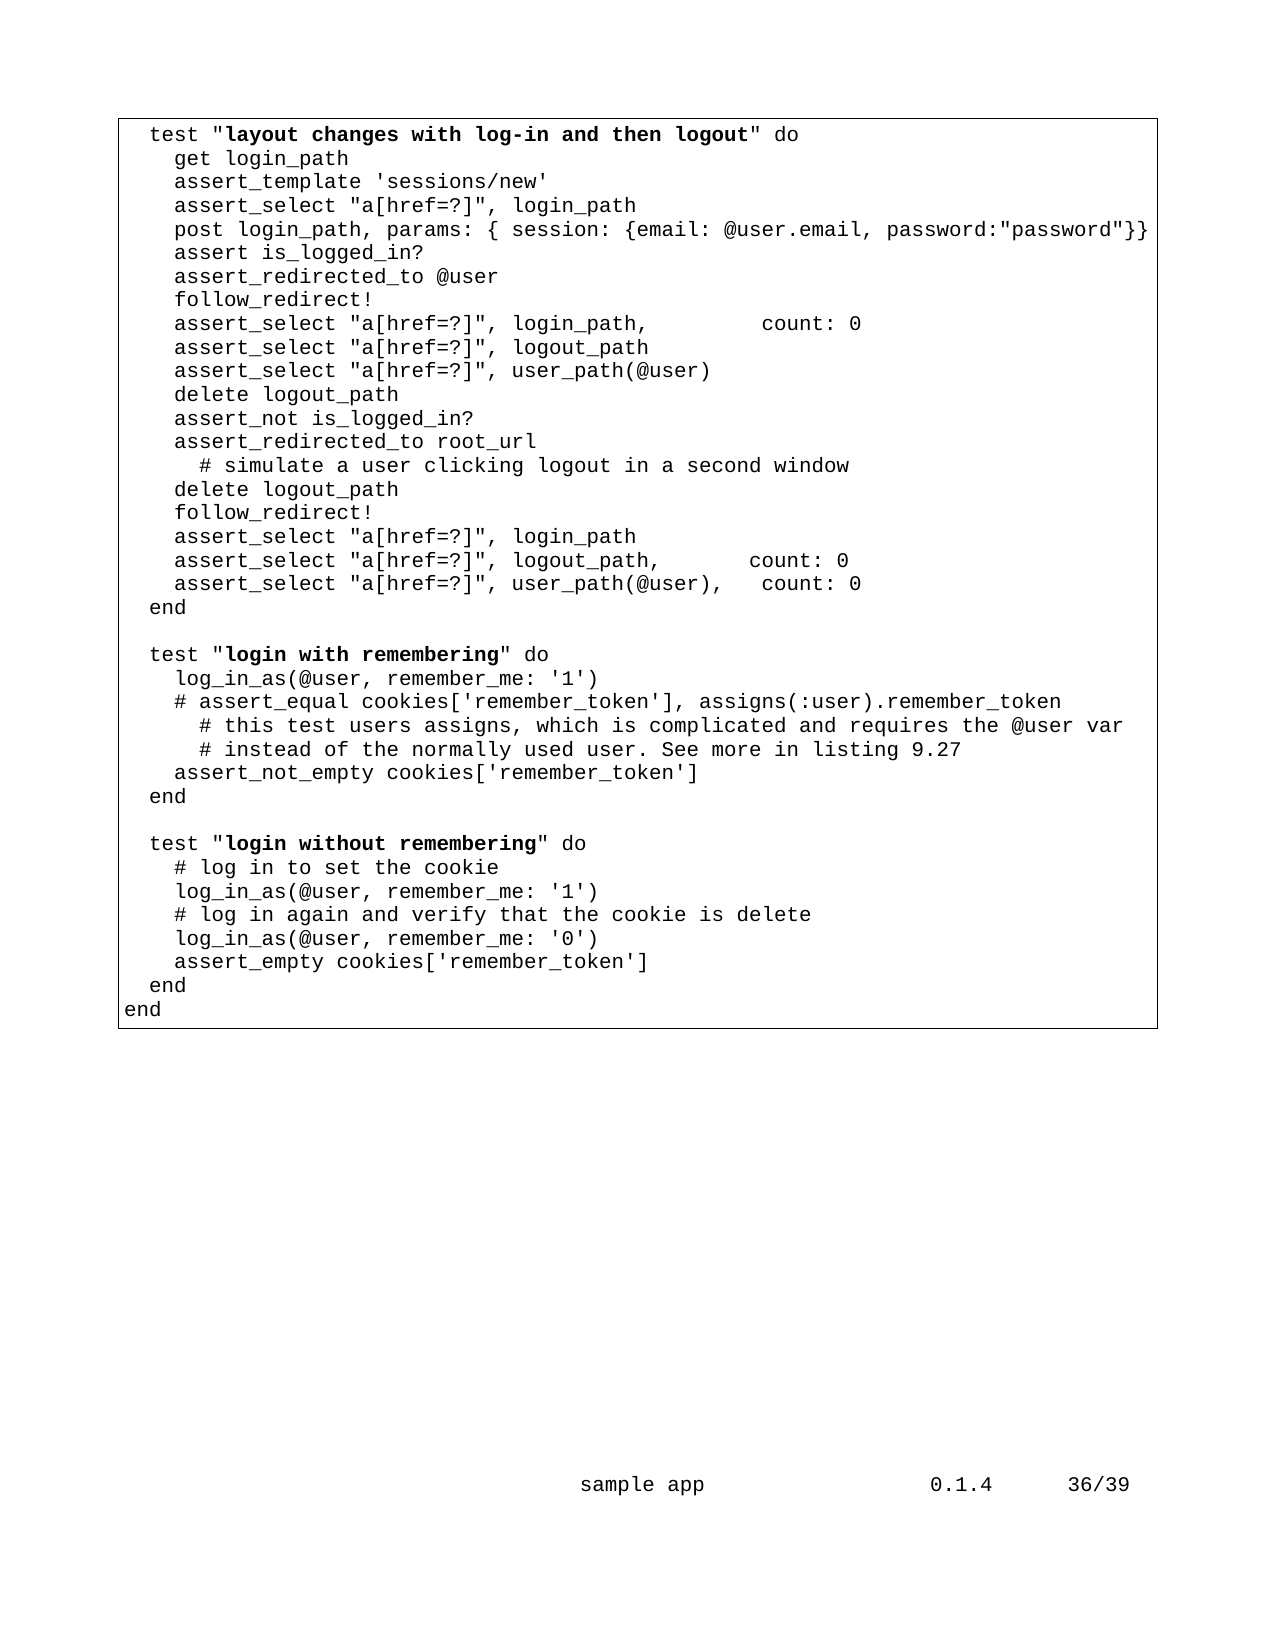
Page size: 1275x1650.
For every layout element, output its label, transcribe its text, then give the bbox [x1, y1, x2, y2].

table_header test "layout changes with log-in and then logout" do get login_path assert_template 'sessions/new' assert_select "a[href=?]", login_path post login_path, params: { session: {email: @user.email, password:"password"}} assert is_logged_in? assert_redirected_to @user follow_redirect! assert_select "a[href=?]", login_path, count: 0 assert_select "a[href=?]", logout_path assert_select "a[href=?]", user_path(@user) delete logout_path assert_not is_logged_in? assert_redirected_to root_url # simulate a user clicking logout in a second window delete logout_path follow_redirect! assert_select "a[href=?]", login_path assert_select "a[href=?]", logout_path, count: 0 assert_select "a[href=?]", user_path(@user), count: 0 end test "login with remembering" do log_in_as(@user, remember_me: '1') # assert_equal cookies['remember_token'], assigns(:user).remember_token # this test users assigns, which is complicated and requires the @user var # instead of the normally used user. See more in listing 9.27 assert_not_empty cookies['remember_token'] end test "login without remembering" do # log in to set the cookie log_in_as(@user, remember_me: '1') # log in again and verify that the cookie is delete log_in_as(@user, remember_me: '0') assert_empty cookies['remember_token'] end end [119, 119, 1157, 1028]
